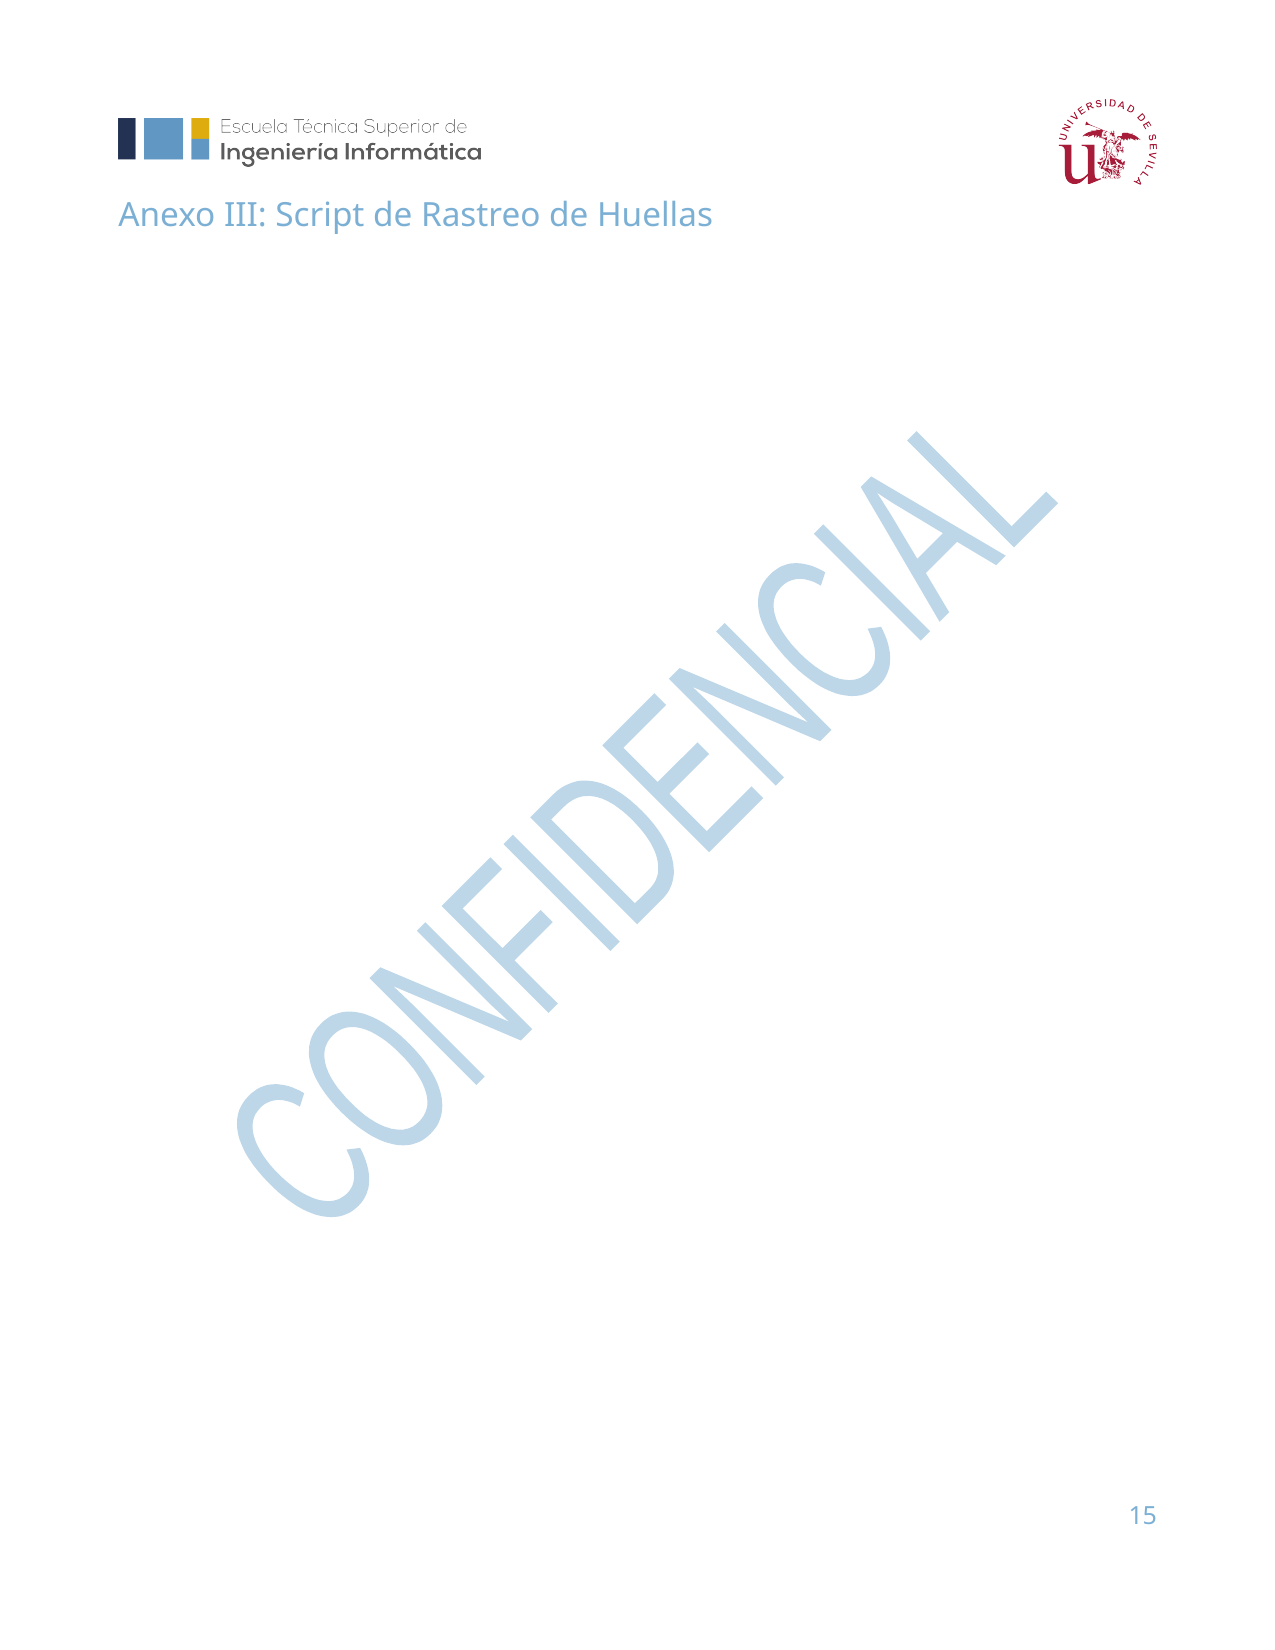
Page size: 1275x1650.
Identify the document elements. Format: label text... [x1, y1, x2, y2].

subtitle Anexo III: Script de Rastreo de Huellas [118, 191, 1157, 237]
picture [118, 118, 481, 167]
picture [1058, 99, 1157, 185]
